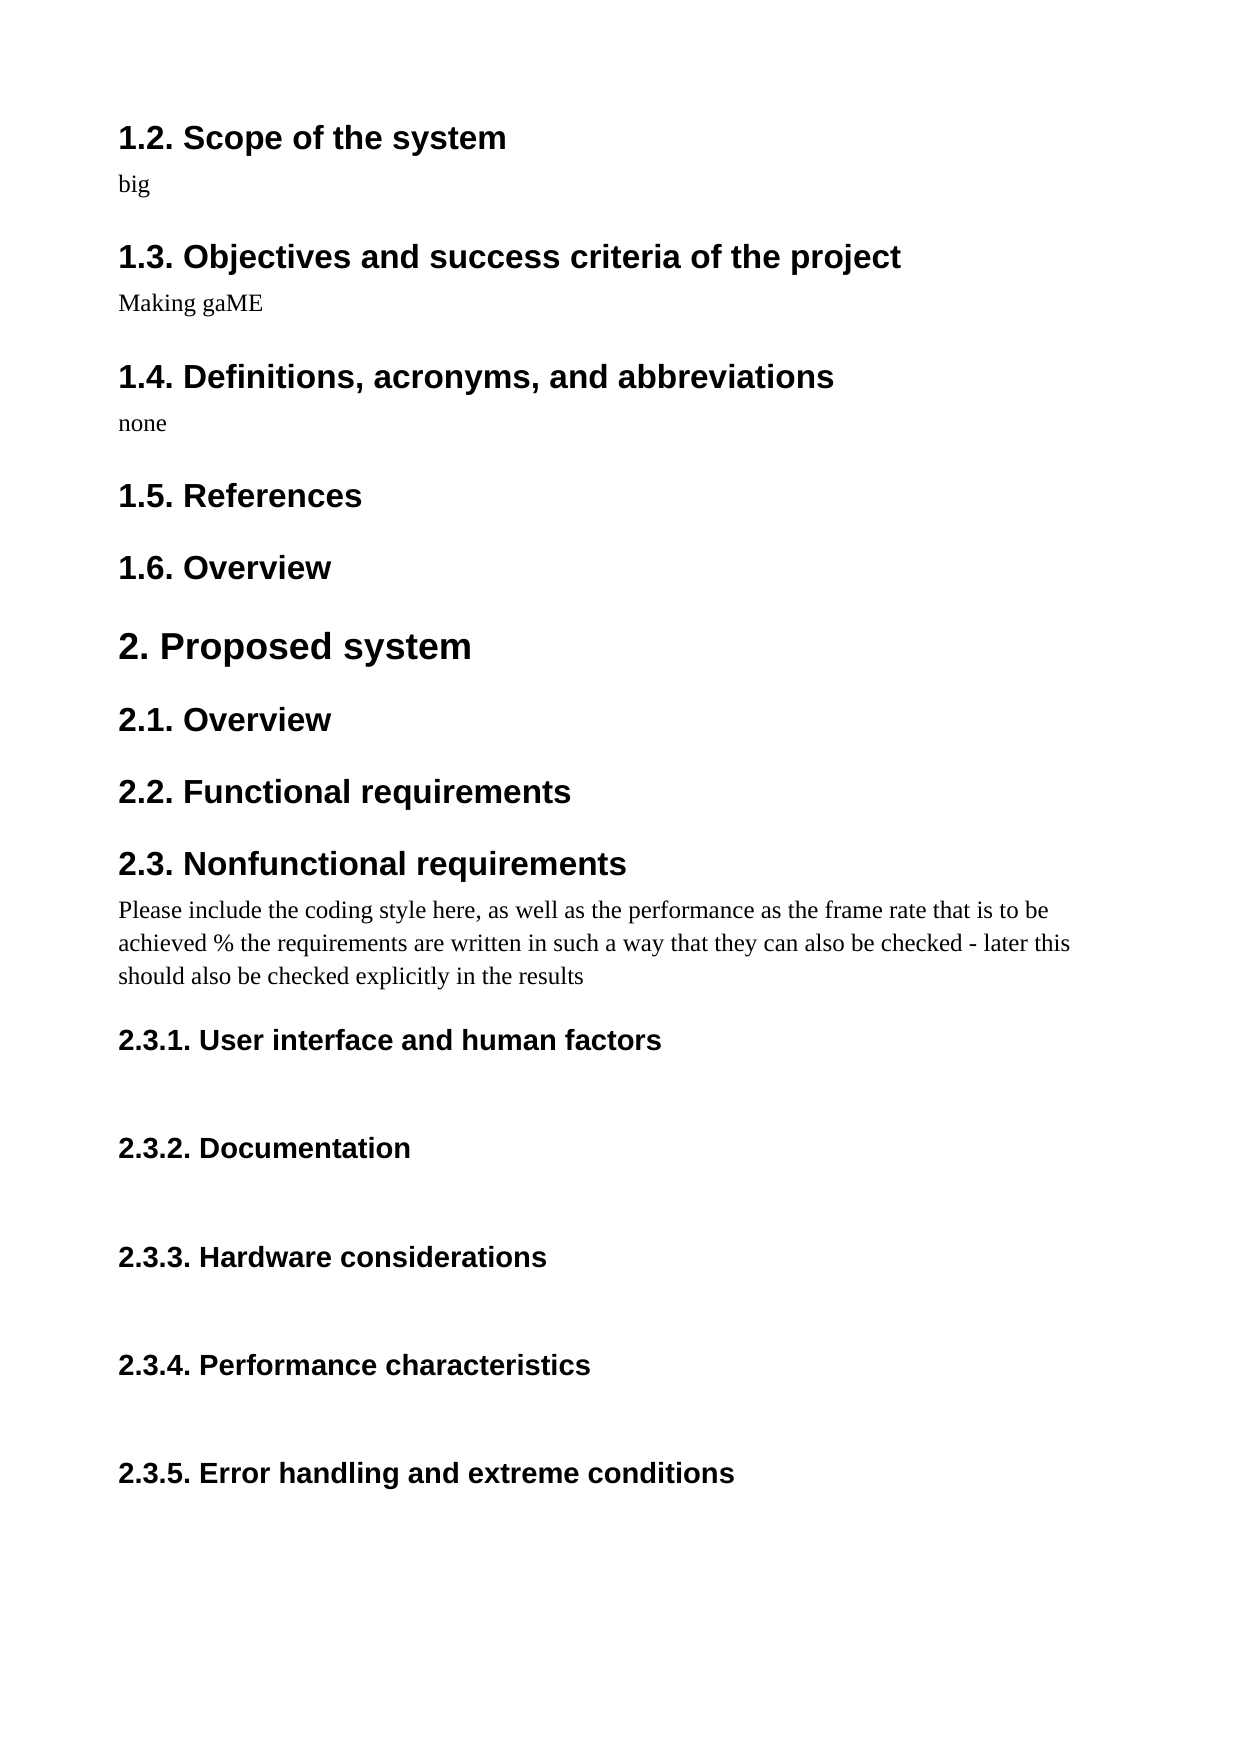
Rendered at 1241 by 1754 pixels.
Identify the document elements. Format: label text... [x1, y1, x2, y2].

subtitle 2.3.4. Performance characteristics [118, 1348, 1122, 1381]
subtitle 2.3.3. Hardware considerations [118, 1239, 1122, 1273]
subtitle 2.3. Nonfunctional requirements [118, 844, 1122, 882]
subtitle 2.2. Functional requirements [118, 772, 1122, 811]
text none [118, 408, 1122, 437]
subtitle 2.1. Overview [118, 700, 1122, 739]
subtitle 2. Proposed system [118, 624, 1122, 667]
subtitle 1.3. Objectives and success criteria of the project [118, 237, 1122, 276]
subtitle 1.6. Overview [118, 548, 1122, 586]
subtitle 2.3.2. Documentation [118, 1131, 1122, 1165]
subtitle 1.2. Scope of the system [118, 118, 1122, 157]
subtitle 1.4. Definitions, acronyms, and abbreviations [118, 357, 1122, 395]
text Please include the coding style here, as well as the performance as the frame rate that is to be achieved % the requirements are written in such a way that they can also be checked - later this should also be checked explicitly in the results [118, 895, 1122, 990]
subtitle 2.3.5. Error handling and extreme conditions [118, 1456, 1122, 1489]
subtitle 2.3.1. User interface and human factors [118, 1023, 1122, 1057]
text big [118, 169, 1122, 198]
subtitle 1.5. References [118, 476, 1122, 515]
text Making gaME [118, 288, 1122, 317]
